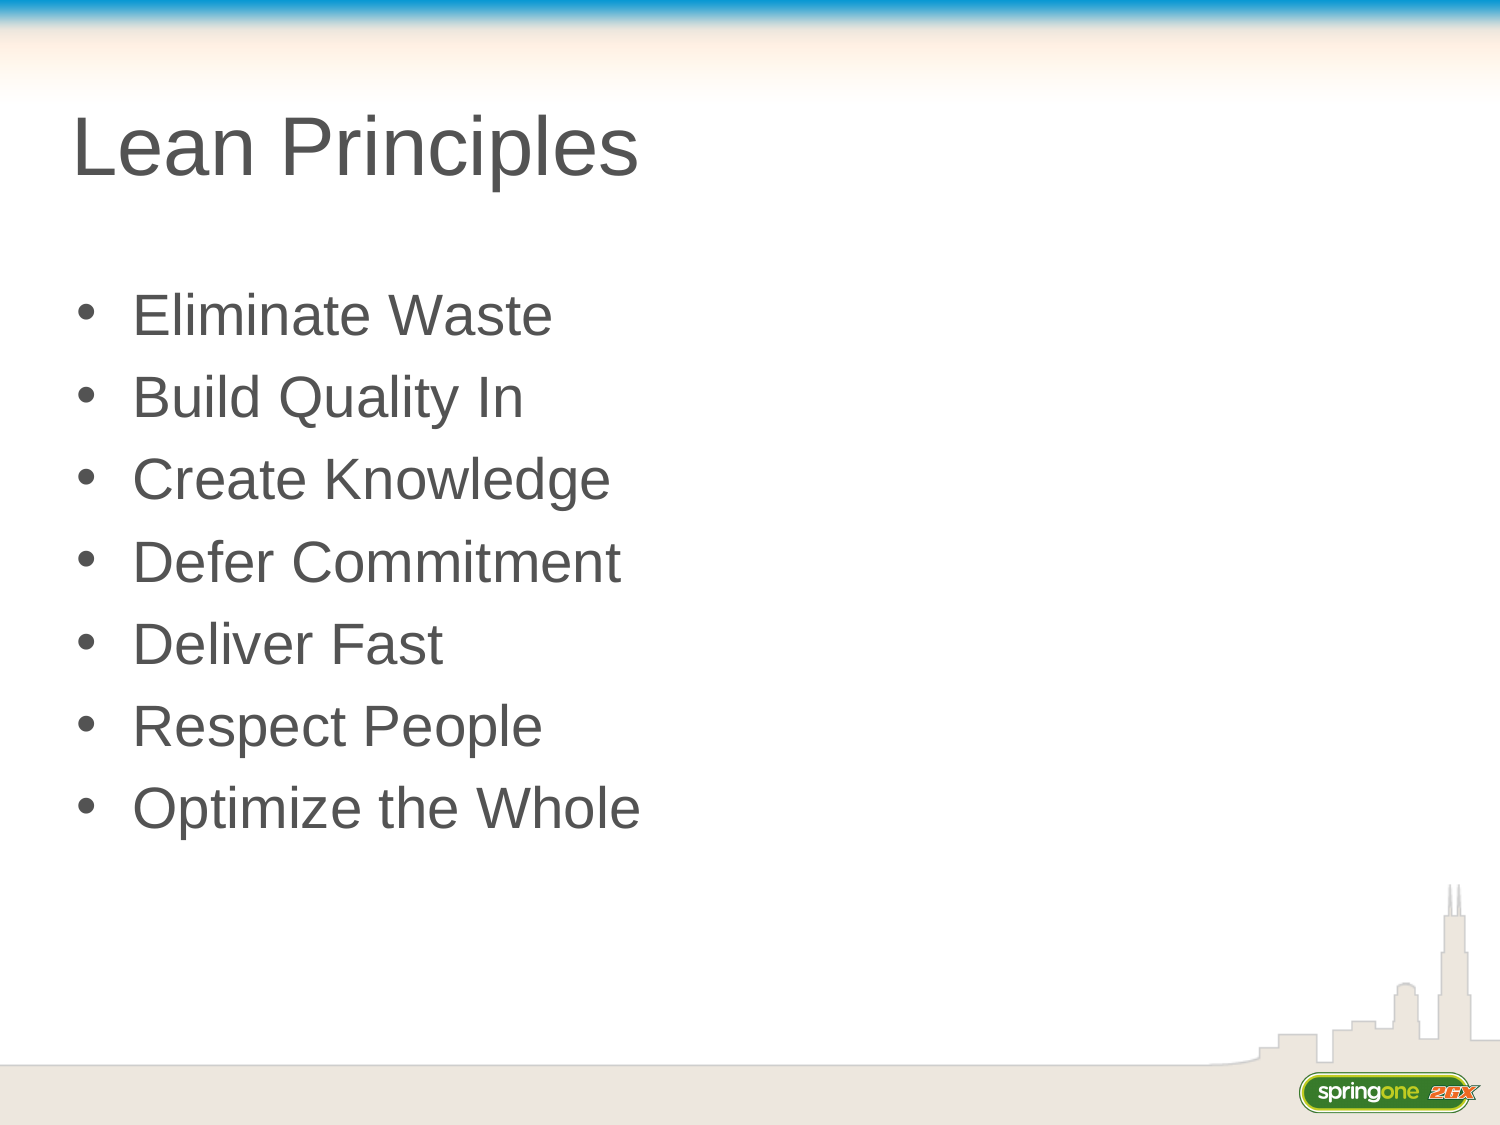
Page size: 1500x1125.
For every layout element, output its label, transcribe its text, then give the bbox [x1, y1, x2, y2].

list Eliminate Waste Build Quality In Create Knowledge Defer Commitment Deliver Fast Respect People Optimize the Whole [61, 269, 1441, 856]
title Lean Principles [56, 52, 1438, 231]
picture [0, 3, 1500, 1125]
